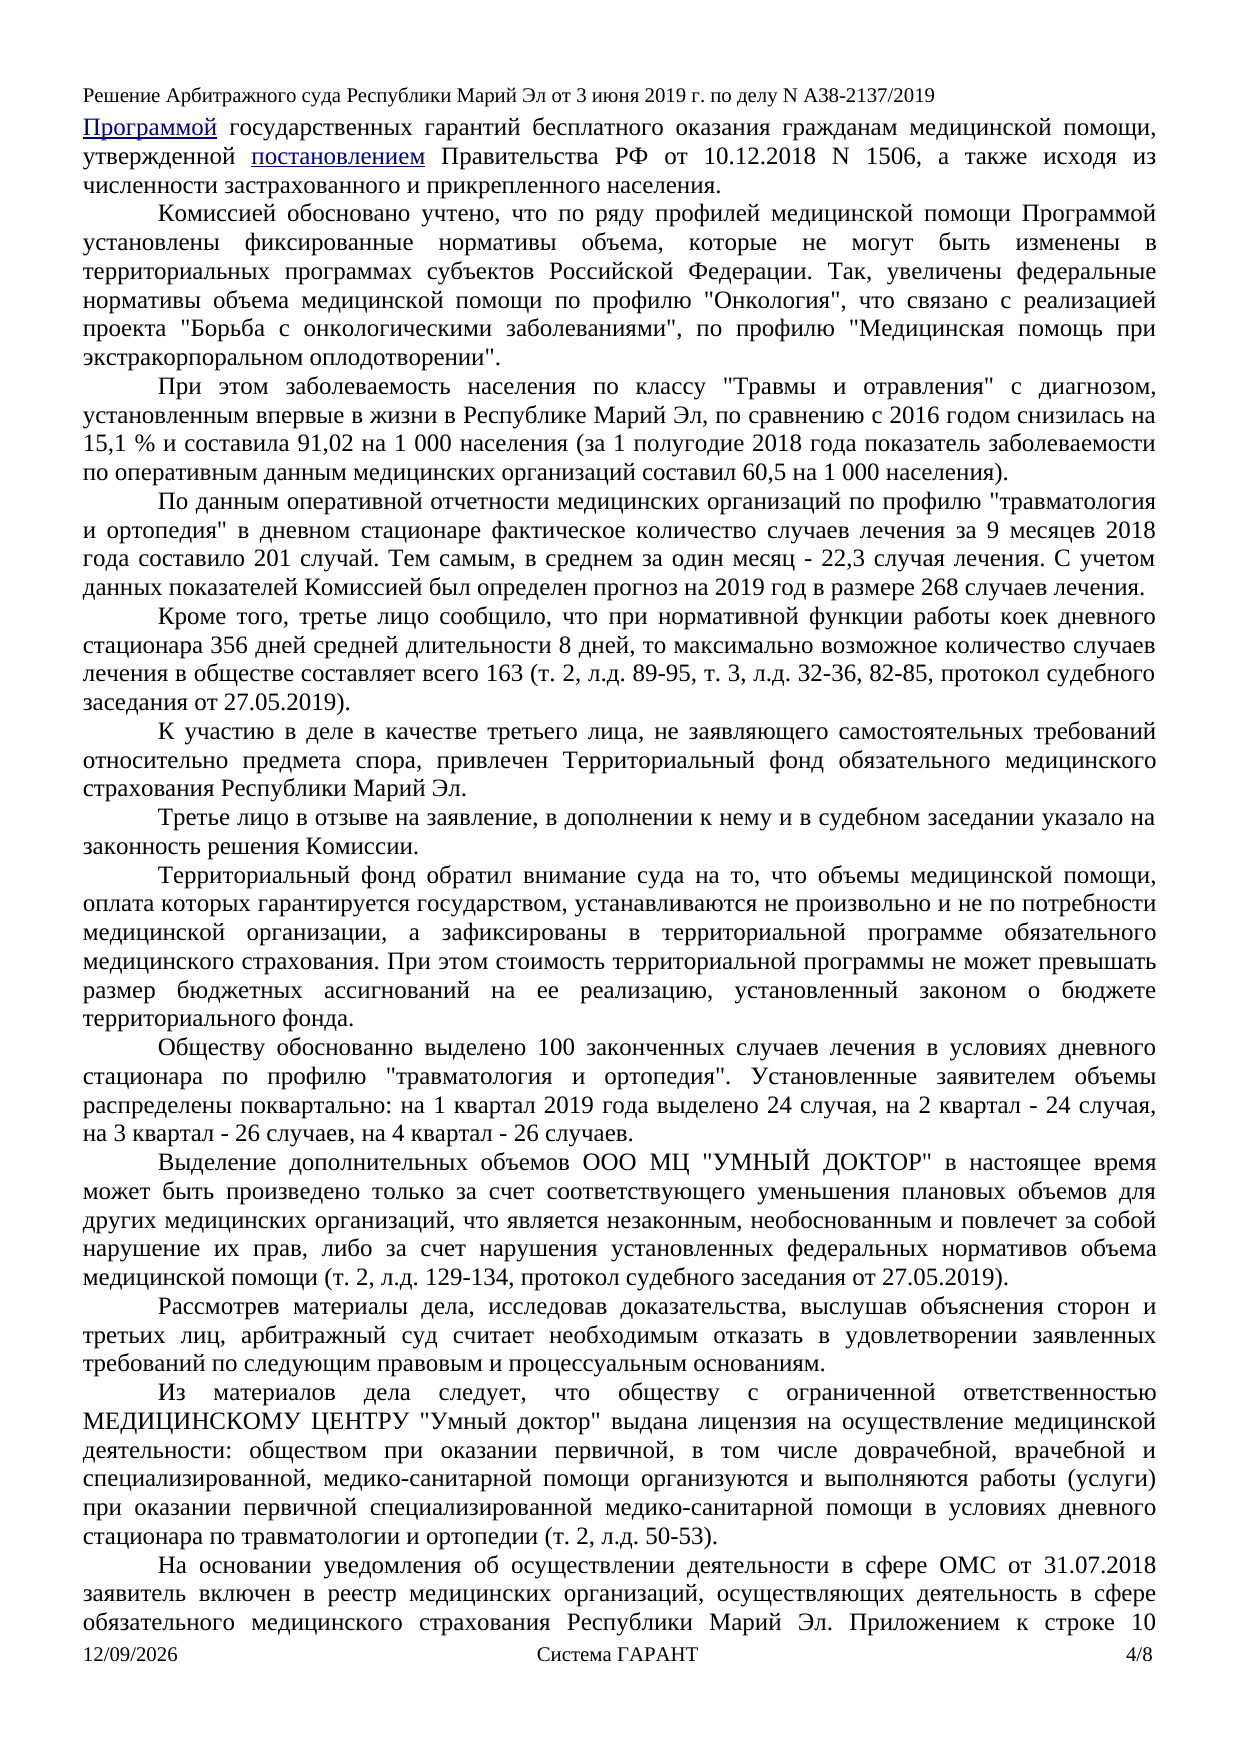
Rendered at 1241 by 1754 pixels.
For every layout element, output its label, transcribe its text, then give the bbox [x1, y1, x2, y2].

text Третье лицо в отзыве на заявление, в дополнении к нему и в судебном заседании указало на законность решения Комиссии. [83, 802, 1157, 860]
text По данным оперативной отчетности медицинских организаций по профилю "травматология и ортопедия" в дневном стационаре фактическое количество случаев лечения за 9 месяцев 2018 года составило 201 случай. Тем самым, в среднем за один месяц - 22,3 случая лечения. С учетом данных показателей Комиссией был определен прогноз на 2019 год в размере 268 случаев лечения. [83, 486, 1157, 601]
text На основании уведомления об осуществлении деятельности в сфере ОМС от 31.07.2018 заявитель включен в реестр медицинских организаций, осуществляющих деятельность в сфере обязательного медицинского страхования Республики Марий Эл. Приложением к строке 10 [83, 1550, 1157, 1636]
text Территориальный фонд обратил внимание суда на то, что объемы медицинской помощи, оплата которых гарантируется государством, устанавливаются не произвольно и не по потребности медицинской организации, а зафиксированы в территориальной программе обязательного медицинского страхования. При этом стоимость территориальной программы не может превышать размер бюджетных ассигнований на ее реализацию, установленный законом о бюджете территориального фонда. [83, 860, 1157, 1032]
text Обществу обоснованно выделено 100 законченных случаев лечения в условиях дневного стационара по профилю "травматология и ортопедия". Установленные заявителем объемы распределены поквартально: на 1 квартал 2019 года выделено 24 случая, на 2 квартал - 24 случая, на 3 квартал - 26 случаев, на 4 квартал - 26 случаев. [83, 1032, 1157, 1147]
text Выделение дополнительных объемов ООО МЦ "УМНЫЙ ДОКТОР" в настоящее время может быть произведено только за счет соответствующего уменьшения плановых объемов для других медицинских организаций, что является незаконным, необоснованным и повлечет за собой нарушение их прав, либо за счет нарушения установленных федеральных нормативов объема медицинской помощи (т. 2, л.д. 129-134, протокол судебного заседания от 27.05.2019). [83, 1147, 1157, 1291]
text Комиссией обосновано учтено, что по ряду профилей медицинской помощи Программой установлены фиксированные нормативы объема, которые не могут быть изменены в территориальных программах субъектов Российской Федерации. Так, увеличены федеральные нормативы объема медицинской помощи по профилю "Онкология", что связано с реализацией проекта "Борьба с онкологическими заболеваниями", по профилю "Медицинская помощь при экстракорпоральном оплодотворении". [83, 198, 1157, 371]
text При этом заболеваемость населения по классу "Травмы и отравления" с диагнозом, установленным впервые в жизни в Республике Марий Эл, по сравнению с 2016 годом снизилась на 15,1 % и составила 91,02 на 1 000 населения (за 1 полугодие 2018 года показатель заболеваемости по оперативным данным медицинских организаций составил 60,5 на 1 000 населения). [83, 371, 1157, 486]
text Кроме того, третье лицо сообщило, что при нормативной функции работы коек дневного стационара 356 дней средней длительности 8 дней, то максимально возможное количество случаев лечения в обществе составляет всего 163 (т. 2, л.д. 89-95, т. 3, л.д. 32-36, 82-85, протокол судебного заседания от 27.05.2019). [83, 601, 1157, 716]
text Из материалов дела следует, что обществу с ограниченной ответственностью МЕДИЦИНСКОМУ ЦЕНТРУ "Умный доктор" выдана лицензия на осуществление медицинской деятельности: обществом при оказании первичной, в том числе доврачебной, врачебной и специализированной, медико-санитарной помощи организуются и выполняются работы (услуги) при оказании первичной специализированной медико-санитарной помощи в условиях дневного стационара по травматологии и ортопедии (т. 2, л.д. 50-53). [83, 1377, 1157, 1550]
text Рассмотрев материалы дела, исследовав доказательства, выслушав объяснения сторон и третьих лиц, арбитражный суд считает необходимым отказать в удовлетворении заявленных требований по следующим правовым и процессуальным основаниям. [83, 1291, 1157, 1377]
text Программой государственных гарантий бесплатного оказания гражданам медицинской помощи, утвержденной постановлением Правительства РФ от 10.12.2018 N 1506, а также исходя из численности застрахованного и прикрепленного населения. [83, 112, 1157, 198]
text К участию в деле в качестве третьего лица, не заявляющего самостоятельных требований относительно предмета спора, привлечен Территориальный фонд обязательного медицинского страхования Республики Марий Эл. [83, 716, 1157, 802]
